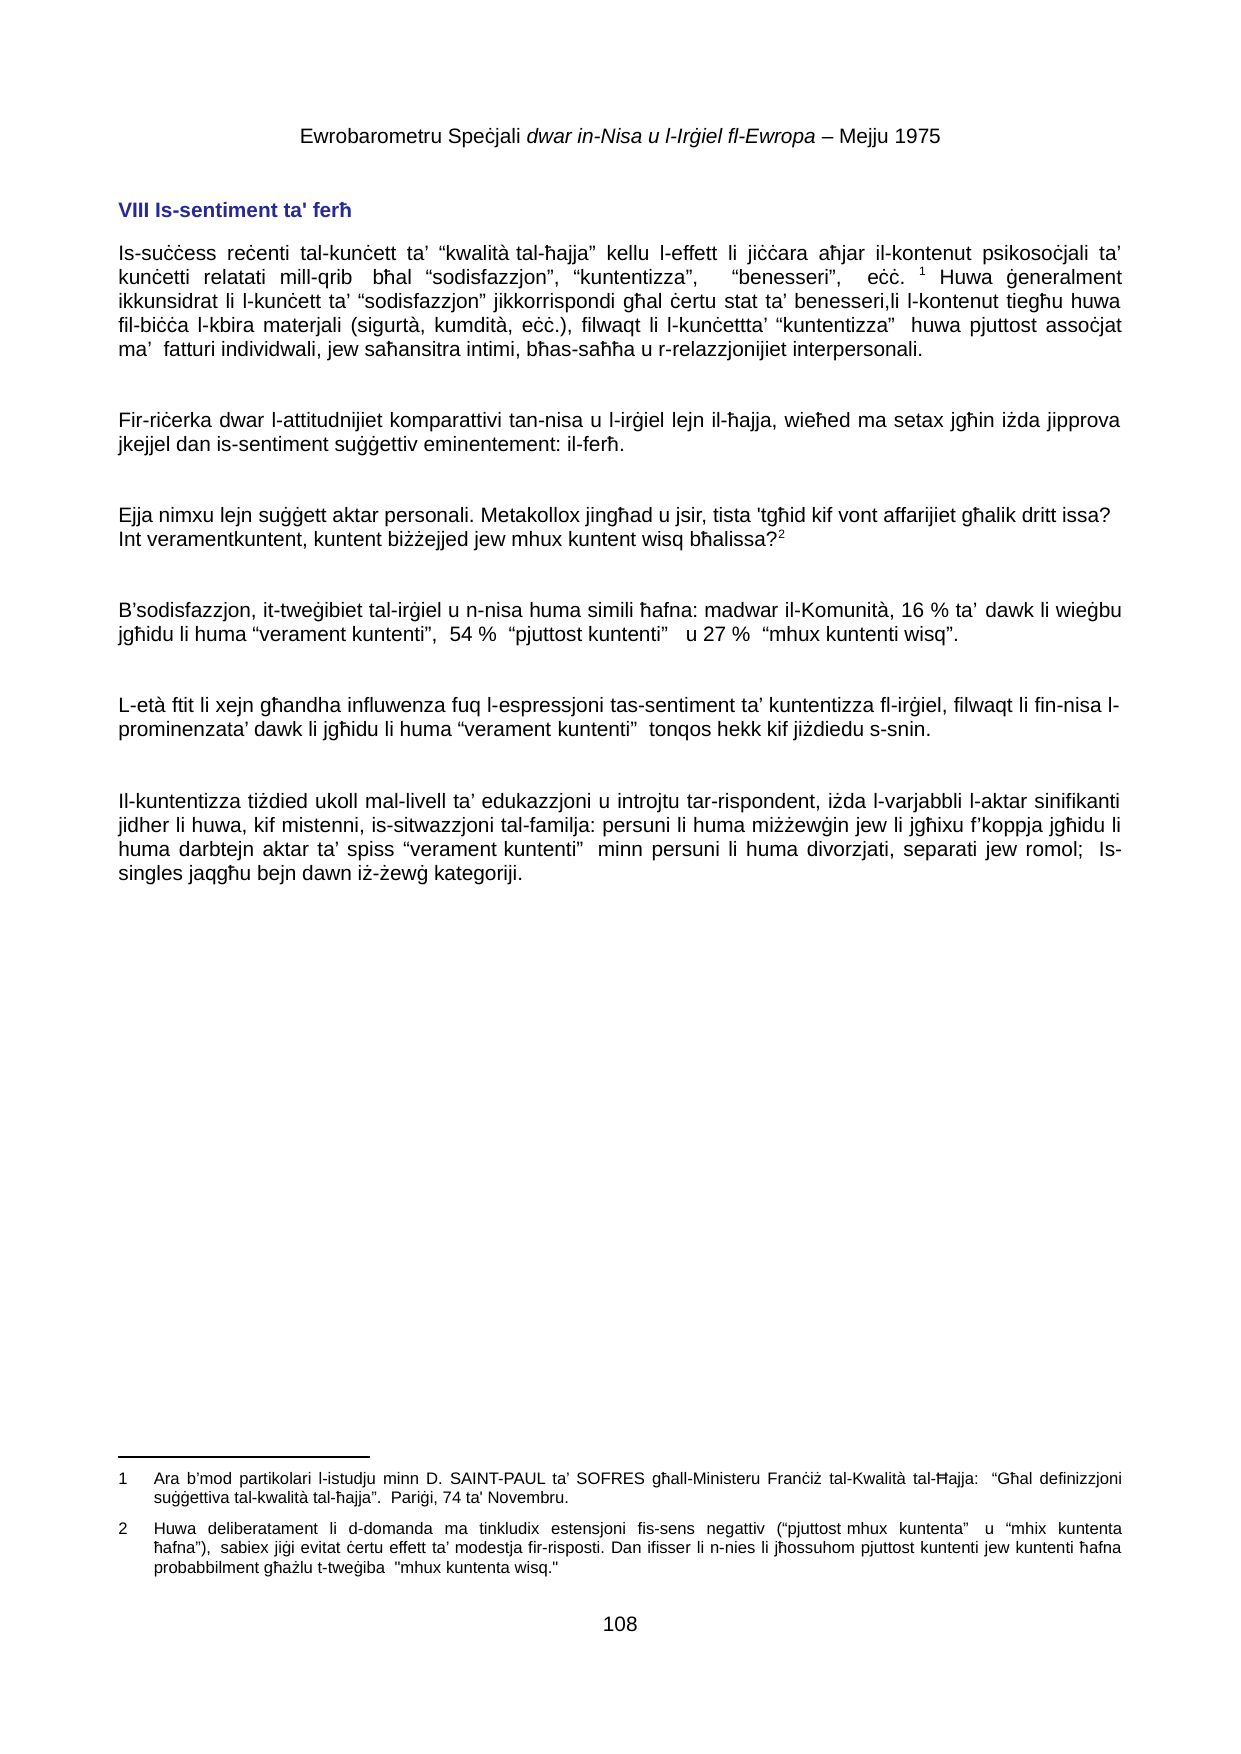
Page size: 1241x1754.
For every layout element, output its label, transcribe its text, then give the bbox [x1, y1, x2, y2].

text Ejja nimxu lejn suġġett aktar personali. Metakollox jingħad u jsir, tista 'tgħid kif vont affarijiet għalik dritt issa? Int veramentkuntent, kuntent biżżejjed jew mhux kuntent wisq bħalissa? [118, 503, 1122, 551]
text Huwa deliberatament li d-domanda ma tinkludix estensjoni fis-sens negattiv (“pjuttost mhux kuntenta” u “mhix kuntenta ħafna”), sabiex jiġi evitat ċertu effett ta’ modestja fir-risposti. Dan ifisser li n-nies li jħossuhom pjuttost kuntenti jew kuntenti ħafna probabbilment għażlu t-tweġiba "mhux kuntenta wisq." [118, 1519, 1122, 1577]
text Ara b’mod partikolari l-istudju minn D. SAINT-PAUL ta’ SOFRES għall-Ministeru Franċiż tal-Kwalità tal-Ħajja: “Għal definizzjoni suġġettiva tal-kwalità tal-ħajja”. Pariġi, 74 ta' Novembru. [118, 1469, 1122, 1507]
subtitle VIII Is-sentiment ta' ferħ [118, 198, 1122, 222]
text Is-suċċess reċenti tal-kunċett ta’ “kwalità tal-ħajja” kellu l-effett li jiċċara aħjar il-kontenut psikosoċjali ta’ kunċetti relatati mill-qrib bħal “sodisfazzjon”, “kuntentizza”, “benesseri”, eċċ. Huwa ġeneralment ikkunsidrat li l-kunċett ta’ “sodisfazzjon” jikkorrispondi għal ċertu stat ta’ benesseri,li l-kontenut tiegħu huwa fil-biċċa l-kbira materjali (sigurtà, kumdità, eċċ.), filwaqt li l-kunċettta’ “kuntentizza” huwa pjuttost assoċjat ma’ fatturi individwali, jew saħansitra intimi, bħas-saħħa u r-relazzjonijiet interpersonali. [118, 241, 1122, 360]
text Fir-riċerka dwar l-attitudnijiet komparattivi tan-nisa u l-irġiel lejn il-ħajja, wieħed ma setax jgħin iżda jipprova jkejjel dan is-sentiment suġġettiv eminentement: il-ferħ. [118, 408, 1122, 456]
text B’sodisfazzjon, it-tweġibiet tal-irġiel u n-nisa huma simili ħafna: madwar il-Komunità, 16 % ta’ dawk li wieġbu jgħidu li huma “verament kuntenti”, 54 % “pjuttost kuntenti” u 27 % “mhux kuntenti wisq”. [118, 598, 1122, 646]
text Il-kuntentizza tiżdied ukoll mal-livell ta’ edukazzjoni u introjtu tar-rispondent, iżda l-varjabbli l-aktar sinifikanti jidher li huwa, kif mistenni, is-sitwazzjoni tal-familja: persuni li huma miżżewġin jew li jgħixu f’koppja jgħidu li huma darbtejn aktar ta’ spiss “verament kuntenti” minn persuni li huma divorzjati, separati jew romol; Is-singles jaqgħu bejn dawn iż-żewġ kategoriji. [118, 788, 1122, 884]
text L-età ftit li xejn għandha influwenza fuq l-espressjoni tas-sentiment ta’ kuntentizza fl-irġiel, filwaqt li fin-nisa l-prominenzata’ dawk li jgħidu li huma “verament kuntenti” tonqos hekk kif jiżdiedu s-snin. [118, 693, 1122, 741]
